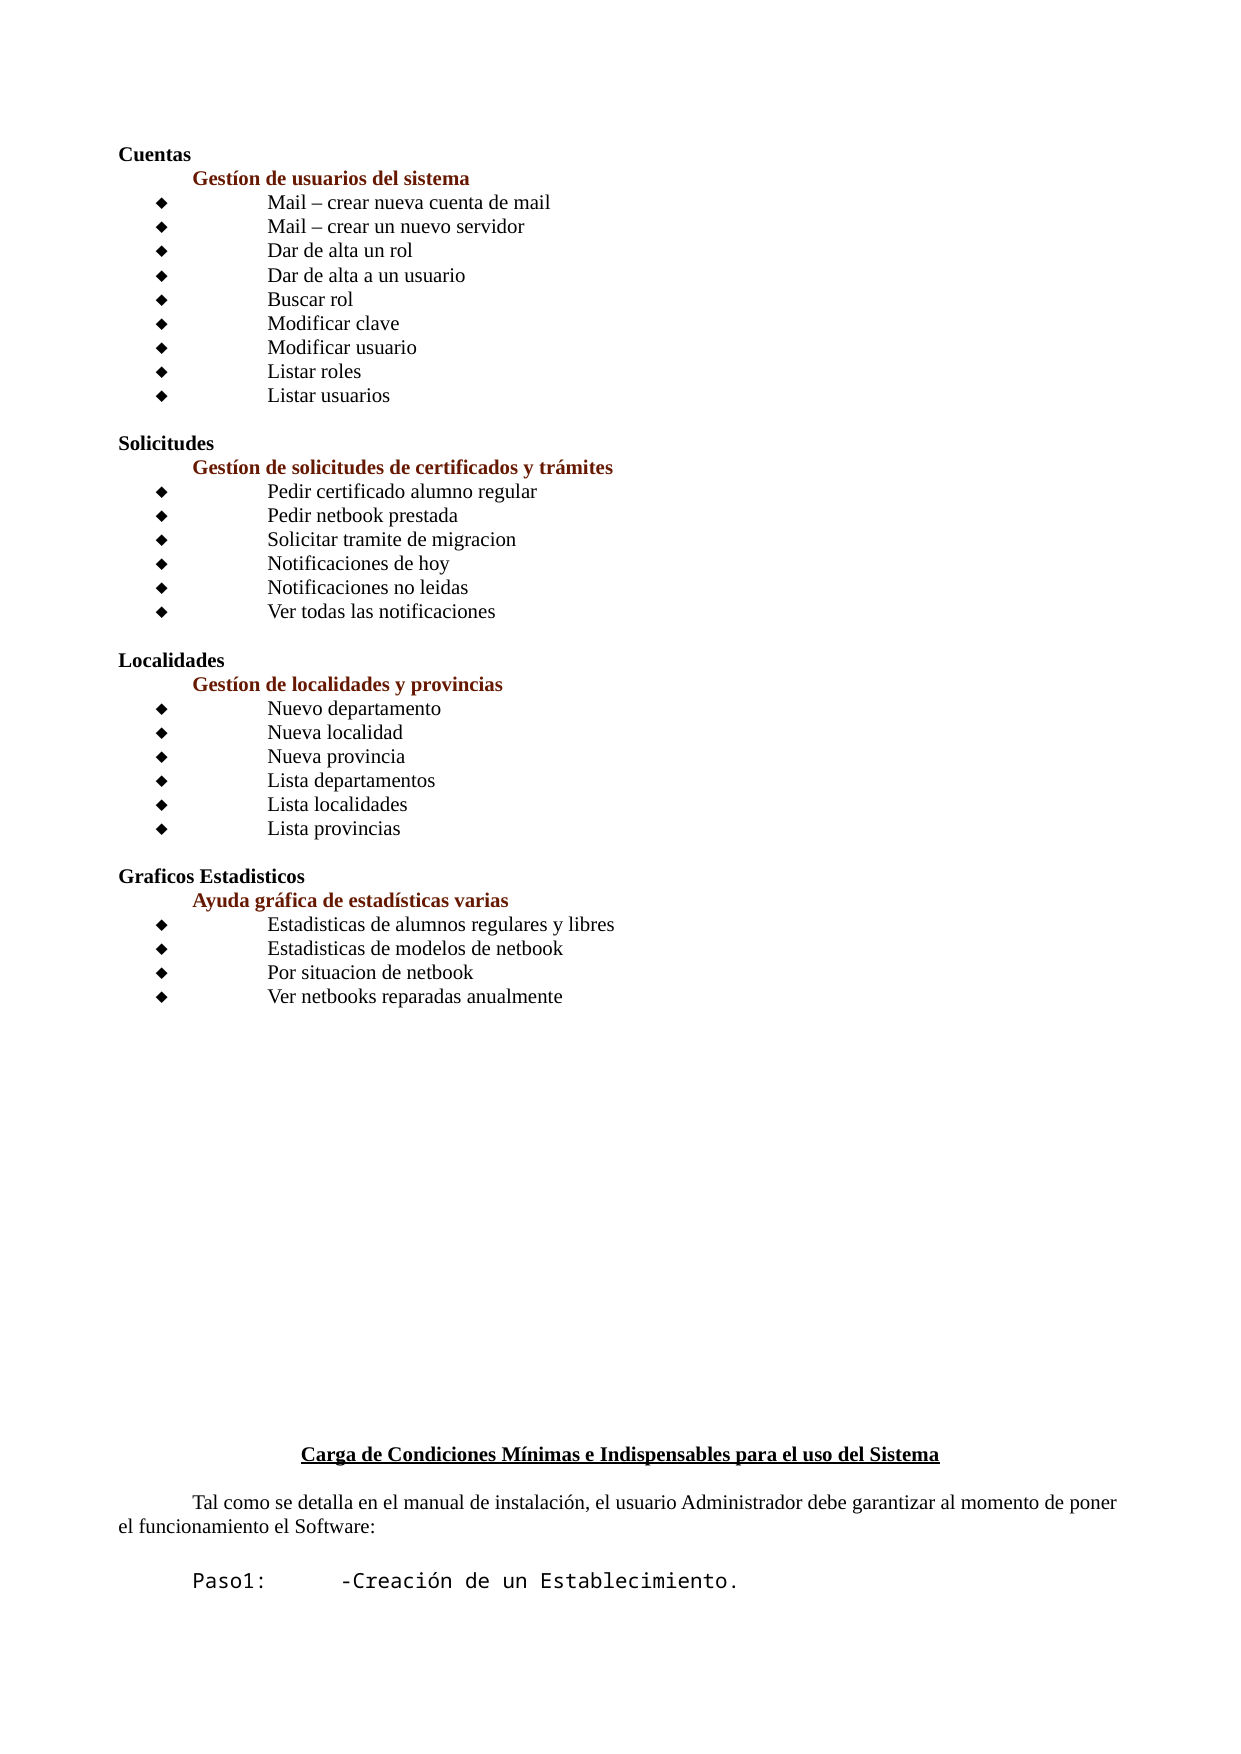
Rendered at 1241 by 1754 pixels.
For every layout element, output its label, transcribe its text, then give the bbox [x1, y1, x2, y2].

list Mail – crear nueva cuenta de mail [156, 190, 1122, 214]
list Modificar usuario [156, 335, 1122, 359]
list Modificar clave [156, 311, 1122, 335]
list Listar roles [156, 359, 1122, 383]
list Lista departamentos [156, 768, 1122, 792]
list Ver todas las notificaciones [156, 599, 1122, 623]
list Lista provincias [156, 816, 1122, 840]
text Gestíon de usuarios del sistema [118, 166, 1122, 190]
list Dar de alta un rol [156, 238, 1122, 262]
list Nuevo departamento [156, 696, 1122, 720]
list Solicitar tramite de migracion [156, 527, 1122, 551]
text Gestíon de localidades y provincias [118, 672, 1122, 696]
text Paso1: -Creación de un Establecimiento. [118, 1566, 1122, 1595]
list Estadisticas de alumnos regulares y libres [156, 912, 1122, 936]
text Ayuda gráfica de estadísticas varias [118, 888, 1122, 912]
list Dar de alta a un usuario [156, 262, 1122, 287]
list Buscar rol [156, 287, 1122, 311]
list Pedir netbook prestada [156, 503, 1122, 527]
list Pedir certificado alumno regular [156, 479, 1122, 503]
text Cuentas [118, 142, 1122, 166]
list Notificaciones de hoy [156, 551, 1122, 575]
list Lista localidades [156, 792, 1122, 816]
text Localidades [118, 647, 1122, 672]
list Listar usuarios [156, 383, 1122, 407]
list Nueva provincia [156, 744, 1122, 768]
text Gestíon de solicitudes de certificados y trámites [118, 455, 1122, 479]
text Carga de Condiciones Mínimas e Indispensables para el uso del Sistema [118, 1442, 1122, 1466]
list Nueva localidad [156, 720, 1122, 744]
list Ver netbooks reparadas anualmente [156, 984, 1122, 1008]
text Tal como se detalla en el manual de instalación, el usuario Administrador debe garantizar al momento de poner el funcionamiento el Software: [118, 1490, 1122, 1538]
list Notificaciones no leidas [156, 575, 1122, 599]
text Solicitudes [118, 431, 1122, 455]
text Graficos Estadisticos [118, 864, 1122, 888]
list Estadisticas de modelos de netbook [156, 936, 1122, 960]
list Por situacion de netbook [156, 960, 1122, 984]
list Mail – crear un nuevo servidor [156, 214, 1122, 238]
